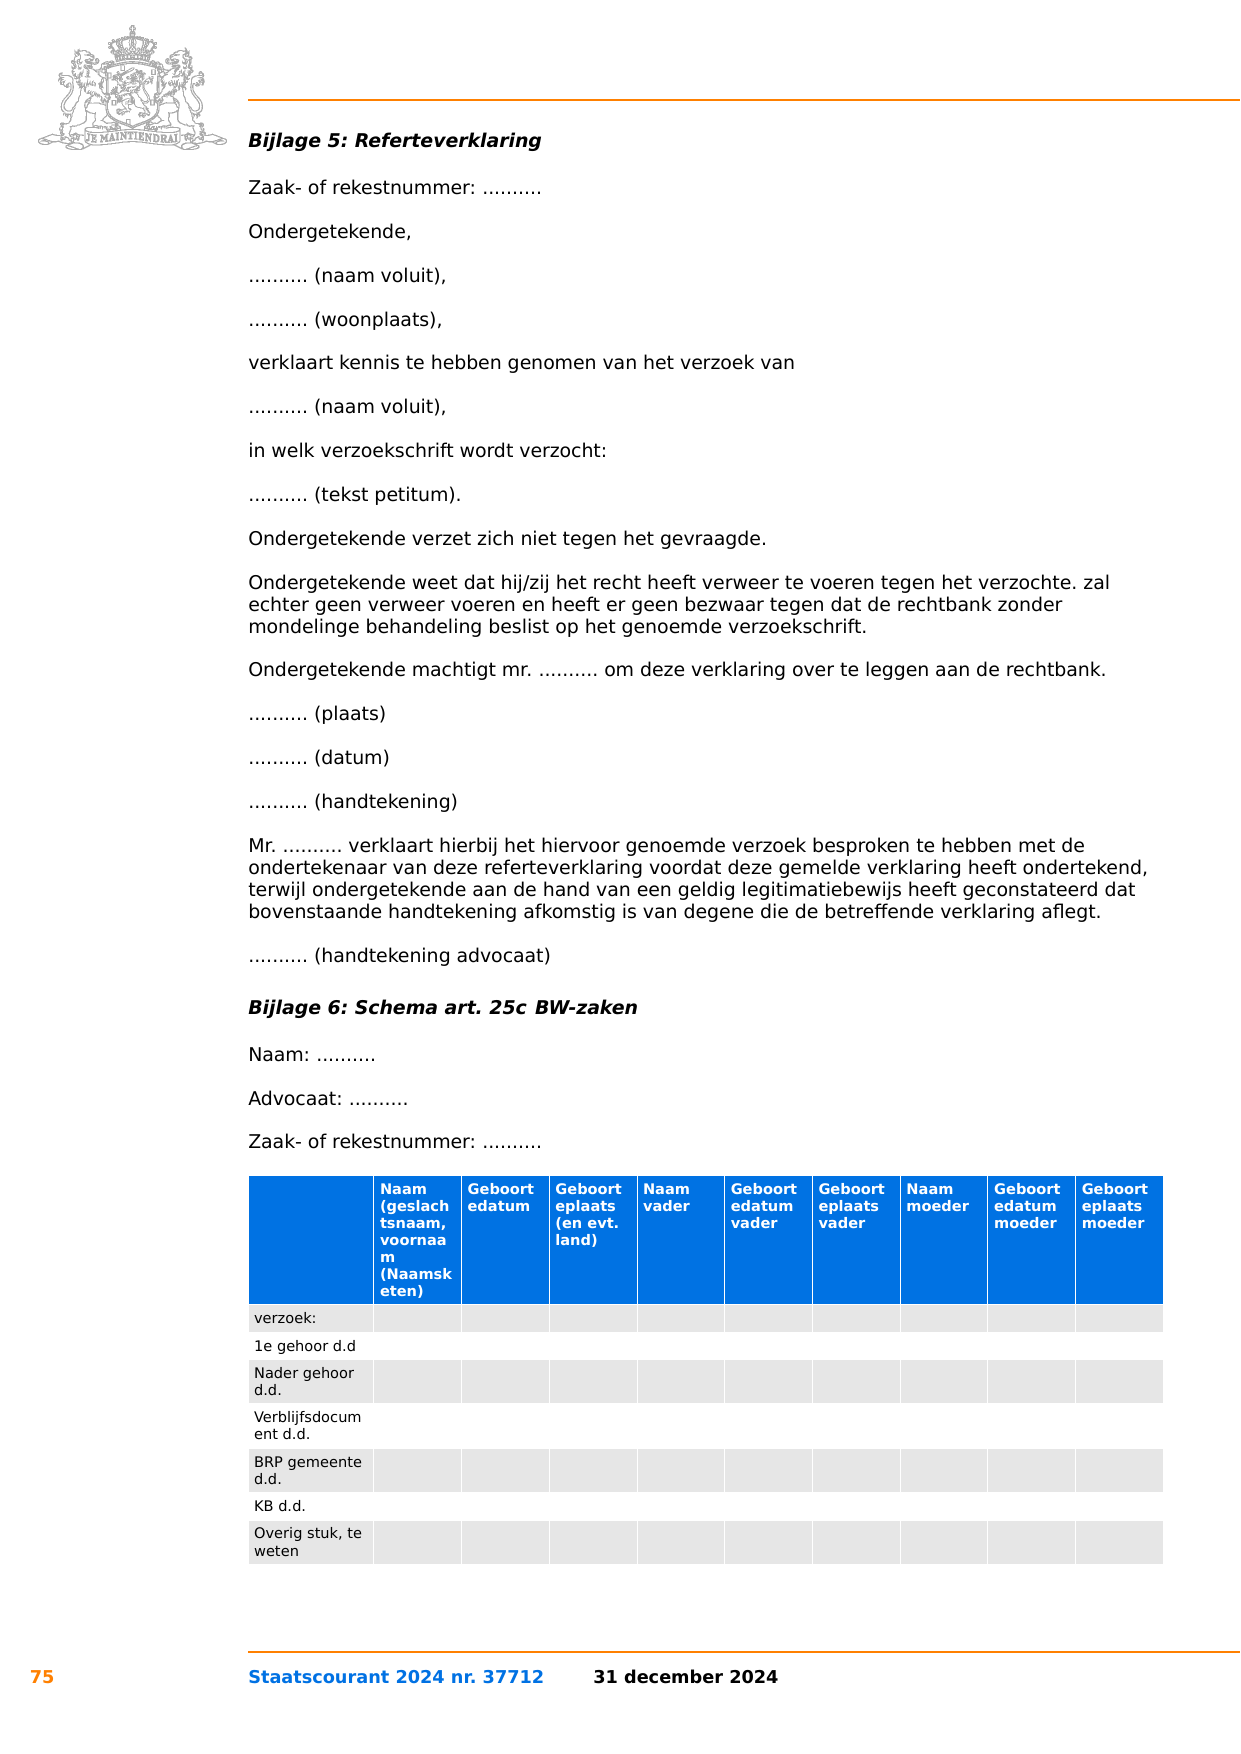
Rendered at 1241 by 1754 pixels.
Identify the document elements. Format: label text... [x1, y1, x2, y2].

text in welk verzoekschrift wordt verzocht: [248, 440, 1163, 462]
table_cell [374, 1449, 461, 1492]
table_cell [813, 1405, 900, 1448]
table_cell [813, 1493, 900, 1520]
table_cell [988, 1521, 1075, 1564]
table_cell [374, 1521, 461, 1564]
table_cell [813, 1449, 900, 1492]
subtitle Bijlage 5: Referteverklaring [248, 130, 1163, 152]
table_cell [725, 1405, 812, 1448]
table_cell [1076, 1305, 1163, 1332]
table_cell [374, 1360, 461, 1403]
table_cell [813, 1360, 900, 1403]
table_cell [462, 1333, 549, 1359]
table_cell [462, 1305, 549, 1332]
table_cell [725, 1493, 812, 1520]
text Zaak- of rekestnummer: .......... [248, 177, 1163, 199]
table_header Naam vader [638, 1176, 724, 1304]
table_cell verzoek: [249, 1305, 373, 1332]
table_cell Overig stuk, te weten [249, 1521, 373, 1564]
table_cell [550, 1360, 637, 1403]
text Ondergetekende verzet zich niet tegen het gevraagde. [248, 528, 1163, 550]
text .......... (handtekening) [248, 791, 1163, 813]
table_cell [638, 1305, 724, 1332]
table_cell [462, 1405, 549, 1448]
table_header Naam (geslachtsnaam, voornaam (Naamsketen) [374, 1176, 461, 1304]
table_cell [638, 1521, 724, 1564]
text Ondergetekende, [248, 221, 1163, 243]
table_cell [374, 1405, 461, 1448]
table_cell [725, 1521, 812, 1564]
table_cell [813, 1521, 900, 1564]
table_cell Nader gehoor d.d. [249, 1360, 373, 1403]
text Naam: .......... [248, 1043, 1163, 1066]
table_cell [813, 1333, 900, 1359]
table_header Geboortedatum [462, 1176, 549, 1304]
text .......... (tekst petitum). [248, 484, 1163, 506]
table_cell [725, 1333, 812, 1359]
table_cell BRP gemeente d.d. [249, 1449, 373, 1492]
table_cell [550, 1449, 637, 1492]
table_cell [725, 1360, 812, 1403]
table_cell [550, 1521, 637, 1564]
text .......... (woonplaats), [248, 308, 1163, 330]
table_header Geboorteplaats vader [813, 1176, 900, 1304]
table_header Geboorteplaats (en evt. land) [550, 1176, 637, 1304]
table_cell [901, 1305, 987, 1332]
picture [38, 25, 227, 150]
subtitle Bijlage 6: Schema art. 25c BW-zaken [248, 997, 1163, 1018]
table_header Geboortedatum moeder [988, 1176, 1075, 1304]
table_cell [462, 1449, 549, 1492]
table_cell Verblijfsdocument d.d. [249, 1405, 373, 1448]
table_cell [550, 1333, 637, 1359]
table_cell [1076, 1333, 1163, 1359]
table_header Naam moeder [901, 1176, 987, 1304]
table_cell [1076, 1493, 1163, 1520]
table_header [249, 1176, 373, 1304]
table_cell [374, 1333, 461, 1359]
table_header Geboorteplaats moeder [1076, 1176, 1163, 1304]
table_cell [550, 1405, 637, 1448]
table_cell [901, 1405, 987, 1448]
table_cell [638, 1360, 724, 1403]
table_cell [901, 1333, 987, 1359]
table_cell [550, 1493, 637, 1520]
table_cell [901, 1449, 987, 1492]
text verklaart kennis te hebben genomen van het verzoek van [248, 352, 1163, 374]
table_cell [901, 1360, 987, 1403]
table_cell [988, 1405, 1075, 1448]
table_cell [550, 1305, 637, 1332]
table_cell [462, 1521, 549, 1564]
table_cell [725, 1305, 812, 1332]
text Ondergetekende weet dat hij/zij het recht heeft verweer te voeren tegen het verzochte. zal echter geen verweer voeren en heeft er geen bezwaar tegen dat de rechtbank zonder mondelinge behandeling beslist op het genoemde verzoekschrift. [248, 572, 1163, 637]
text .......... (naam voluit), [248, 396, 1163, 418]
table_cell [638, 1449, 724, 1492]
table_header Geboortedatum vader [725, 1176, 812, 1304]
table_cell [1076, 1360, 1163, 1403]
table_cell [638, 1493, 724, 1520]
text .......... (naam voluit), [248, 264, 1163, 287]
table_cell [813, 1305, 900, 1332]
table_cell [1076, 1521, 1163, 1564]
text .......... (datum) [248, 747, 1163, 769]
table_cell [988, 1493, 1075, 1520]
table_cell [374, 1493, 461, 1520]
table_cell [988, 1305, 1075, 1332]
text Mr. .......... verklaart hierbij het hiervoor genoemde verzoek besproken te hebben met de ondertekenaar van deze referteverklaring voordat deze gemelde verklaring heeft ondertekend, terwijl ondergetekende aan de hand van een geldig legitimatiebewijs heeft geconstateerd dat bovenstaande handtekening afkomstig is van degene die de betreffende verklaring aflegt. [248, 835, 1163, 923]
table_cell [638, 1333, 724, 1359]
table_cell [462, 1360, 549, 1403]
text Ondergetekende machtigt mr. .......... om deze verklaring over te leggen aan de rechtbank. [248, 659, 1163, 681]
table_cell [988, 1360, 1075, 1403]
text Zaak- of rekestnummer: .......... [248, 1131, 1163, 1153]
text Advocaat: .......... [248, 1087, 1163, 1109]
table_cell [638, 1405, 724, 1448]
table_cell [374, 1305, 461, 1332]
table_cell [1076, 1405, 1163, 1448]
table_cell [462, 1493, 549, 1520]
text .......... (handtekening advocaat) [248, 944, 1163, 967]
table_cell [901, 1493, 987, 1520]
table_cell 1e gehoor d.d [249, 1333, 373, 1359]
table_cell KB d.d. [249, 1493, 373, 1520]
table_cell [988, 1449, 1075, 1492]
table_cell [901, 1521, 987, 1564]
table_cell [988, 1333, 1075, 1359]
table_cell [725, 1449, 812, 1492]
table_cell [1076, 1449, 1163, 1492]
text .......... (plaats) [248, 703, 1163, 725]
